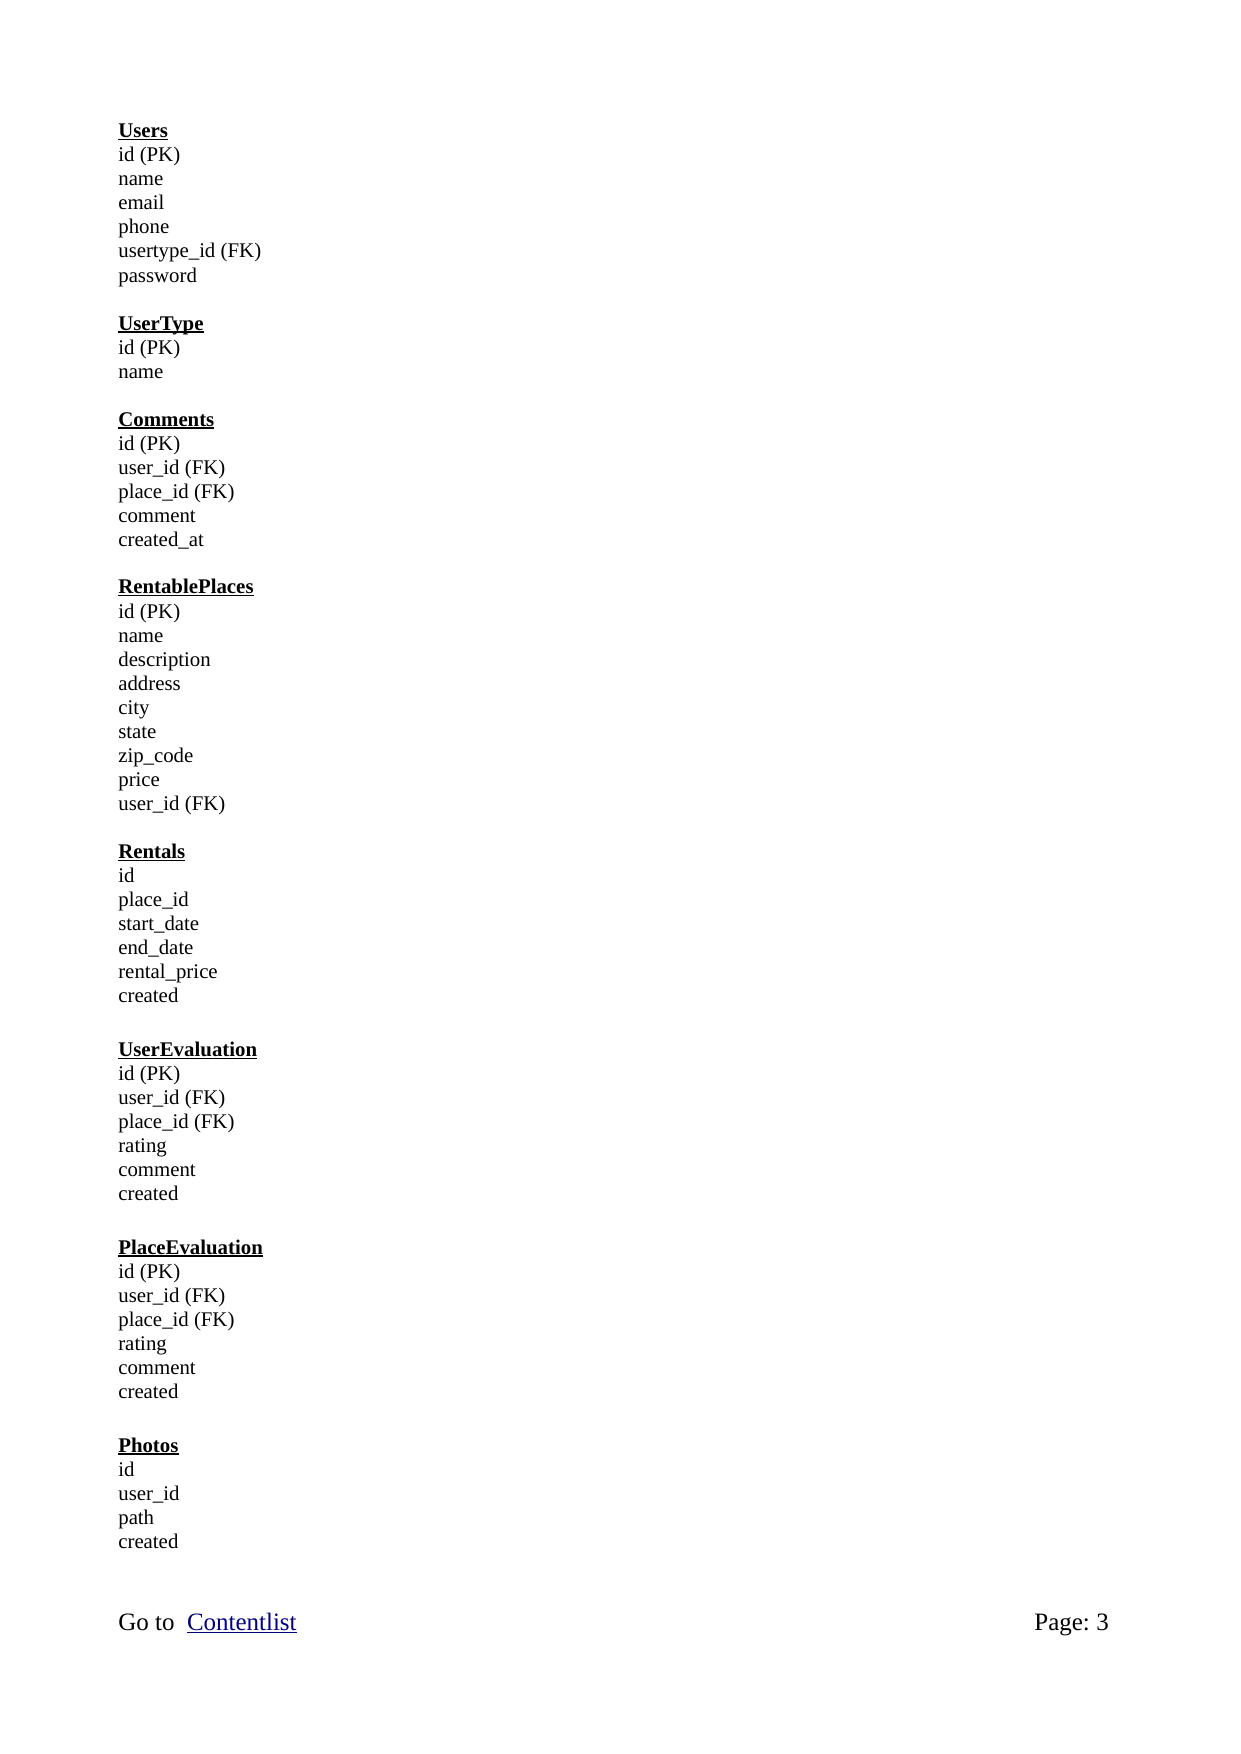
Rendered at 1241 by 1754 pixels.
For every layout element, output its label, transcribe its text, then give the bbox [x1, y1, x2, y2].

text name [118, 359, 1122, 383]
text comment [118, 503, 1122, 527]
text usertype_id (FK) [118, 238, 1122, 262]
text state [118, 719, 1122, 743]
text place_id (FK) [118, 479, 1122, 503]
text user_id (FK) [118, 454, 1122, 479]
text name [118, 623, 1122, 647]
text id (PK) [118, 335, 1122, 359]
text address [118, 671, 1122, 695]
text city [118, 695, 1122, 719]
text Photos id user_id path created [118, 1432, 1122, 1553]
text created_at [118, 527, 1122, 551]
text UserEvaluation id (PK) user_id (FK) place_id (FK) rating comment created [118, 1037, 1122, 1205]
text zip_code [118, 743, 1122, 767]
text phone [118, 214, 1122, 238]
text UserType [118, 311, 1122, 335]
text Rentals id place_id start_date end_date rental_price created [118, 839, 1122, 1007]
text id (PK) [118, 142, 1122, 166]
text description [118, 647, 1122, 671]
text id (PK) [118, 598, 1122, 623]
text email [118, 190, 1122, 214]
text name [118, 166, 1122, 190]
text price [118, 767, 1122, 791]
text password [118, 262, 1122, 287]
text Comments [118, 406, 1122, 431]
text RentablePlaces [118, 574, 1122, 598]
text Users [118, 118, 1122, 142]
text PlaceEvaluation id (PK) user_id (FK) place_id (FK) rating comment created [118, 1234, 1122, 1403]
text user_id (FK) [118, 791, 1122, 815]
text id (PK) [118, 431, 1122, 454]
